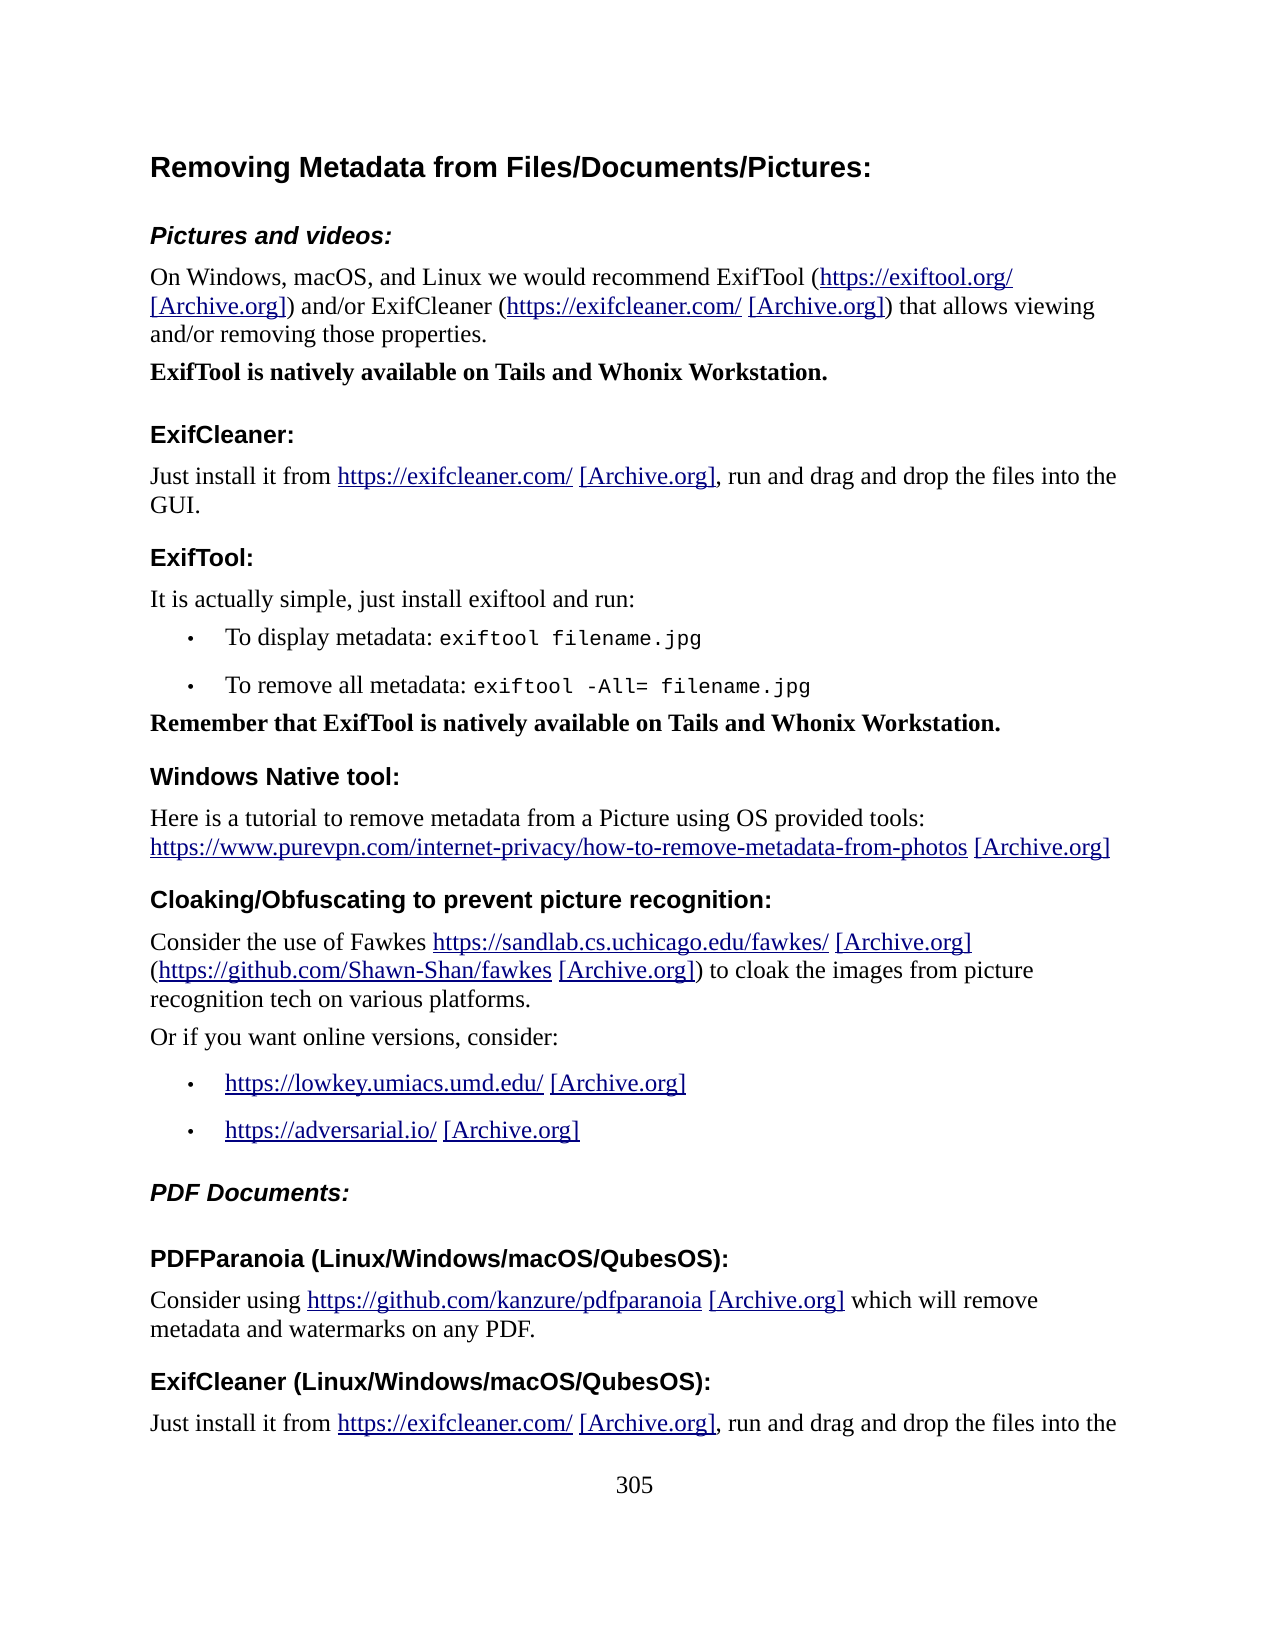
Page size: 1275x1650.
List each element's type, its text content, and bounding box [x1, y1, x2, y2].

text Remember that ExifTool is natively available on Tails and Whonix Workstation. [150, 708, 1125, 737]
subtitle ExifTool: [150, 543, 1125, 572]
text ExifTool is natively available on Tails and Whonix Workstation. [150, 357, 1125, 386]
list https://adversarial.io/ [Archive.org] [187, 1115, 1125, 1144]
text Here is a tutorial to remove metadata from a Picture using OS provided tools: https://www.purevpn.com/internet-privacy/how-to-remove-metadata-from-photos [Archive.org] [150, 803, 1125, 861]
text On Windows, macOS, and Linux we would recommend ExifTool (https://exiftool.org/ [Archive.org]) and/or ExifCleaner (https://exifcleaner.com/ [Archive.org]) that allows viewing and/or removing those properties. [150, 262, 1125, 348]
subtitle Cloaking/Obfuscating to prevent picture recognition: [150, 886, 1125, 914]
subtitle ExifCleaner: [150, 420, 1125, 448]
text Consider the use of Fawkes https://sandlab.cs.uchicago.edu/fawkes/ [Archive.org] (https://github.com/Shawn-Shan/fawkes [Archive.org]) to cloak the images from picture recognition tech on various platforms. [150, 927, 1125, 1013]
text Or if you want online versions, consider: [150, 1022, 1125, 1051]
subtitle ExifCleaner (Linux/Windows/macOS/QubesOS): [150, 1367, 1125, 1396]
subtitle PDFParanoia (Linux/Windows/macOS/QubesOS): [150, 1244, 1125, 1272]
list To display metadata: exiftool filename.jpg [187, 622, 1125, 652]
subtitle PDF Documents: [150, 1178, 1125, 1206]
text Just install it from https://exifcleaner.com/ [Archive.org], run and drag and drop the files into the [150, 1408, 1125, 1437]
list To remove all metadata: exiftool -All= filename.jpg [187, 670, 1125, 699]
subtitle Windows Native tool: [150, 762, 1125, 791]
list https://lowkey.umiacs.umd.edu/ [Archive.org] [187, 1068, 1125, 1097]
subtitle Removing Metadata from Files/Documents/Pictures: [150, 150, 1125, 183]
subtitle Pictures and videos: [150, 221, 1125, 249]
text Consider using https://github.com/kanzure/pdfparanoia [Archive.org] which will remove metadata and watermarks on any PDF. [150, 1285, 1125, 1342]
text It is actually simple, just install exiftool and run: [150, 584, 1125, 613]
text Just install it from https://exifcleaner.com/ [Archive.org], run and drag and drop the files into the GUI. [150, 461, 1125, 518]
